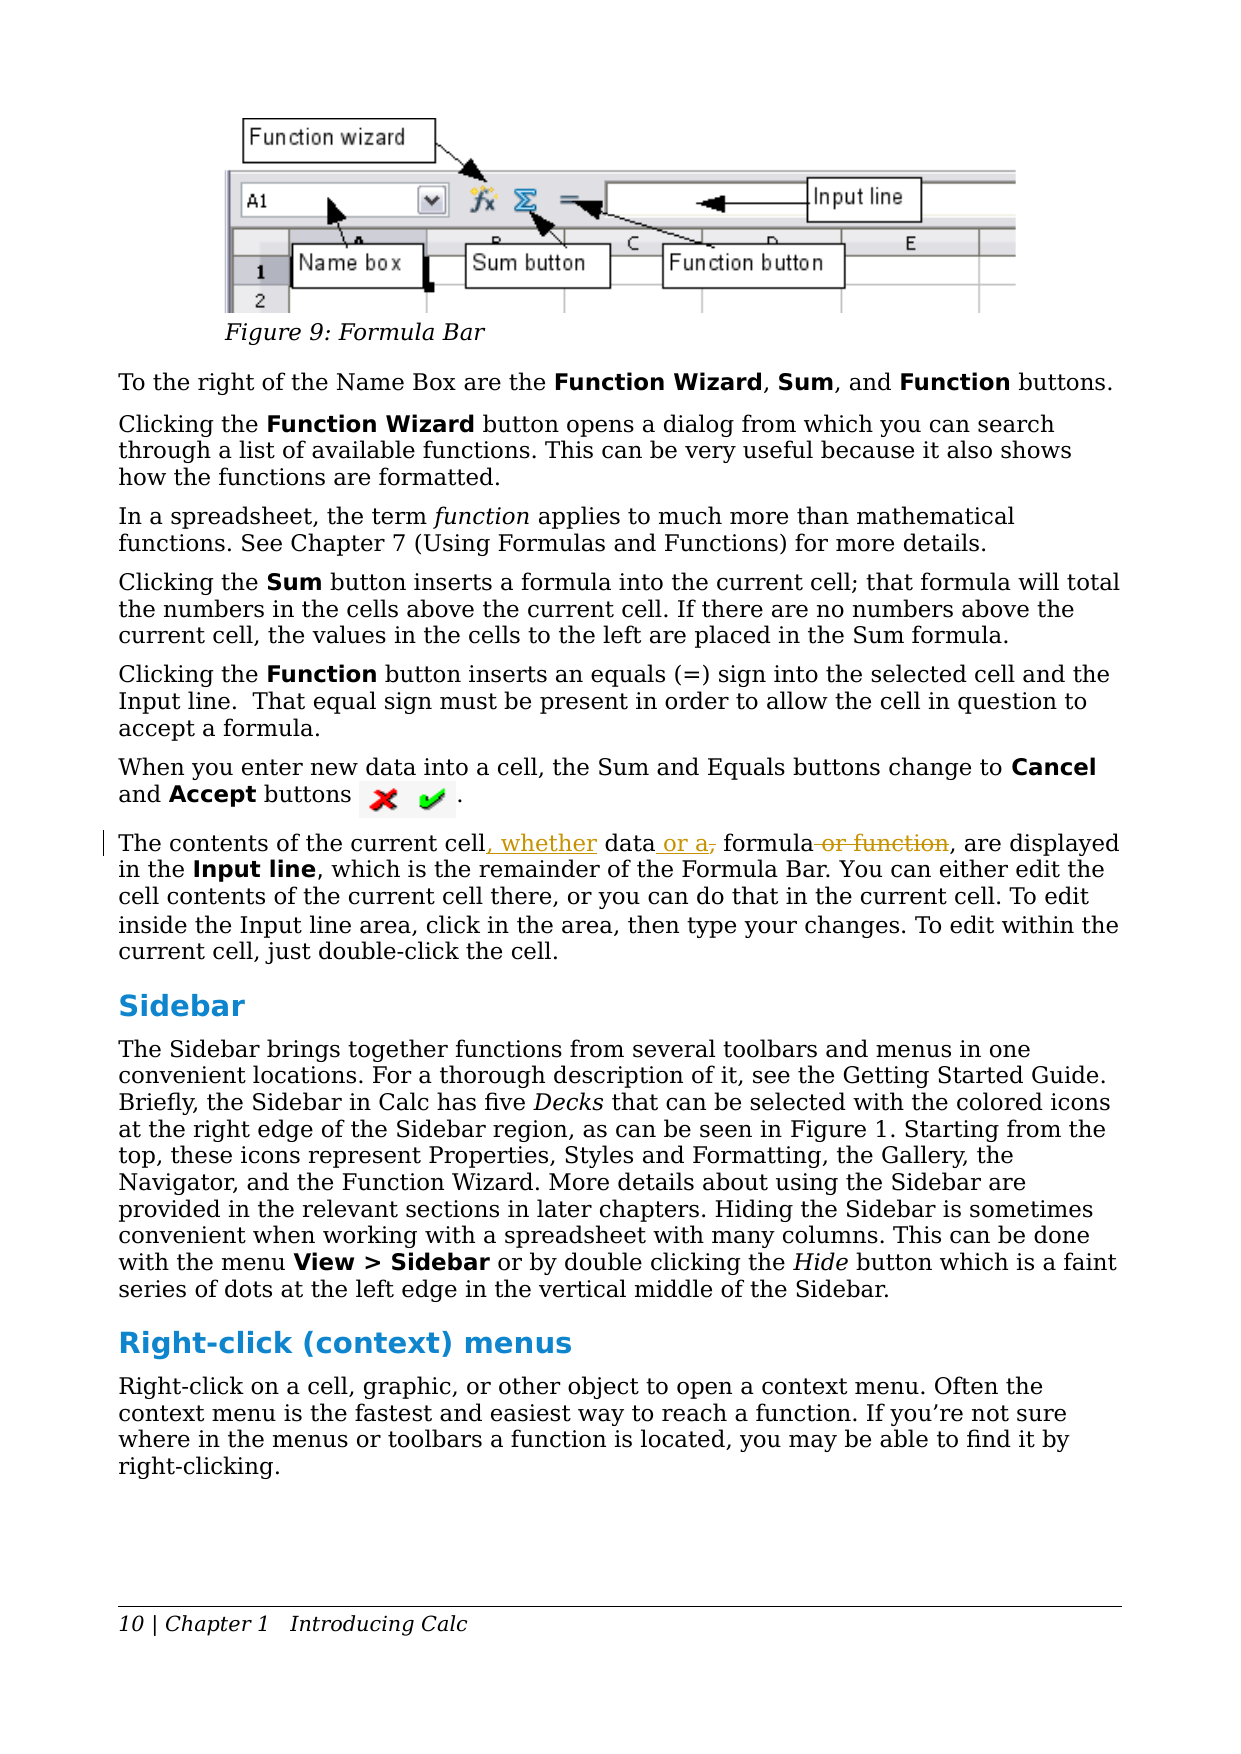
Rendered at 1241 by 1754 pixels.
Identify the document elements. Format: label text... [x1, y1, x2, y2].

text In a spreadsheet, the term function applies to much more than mathematical functions. See Chapter 7 (Using Formulas and Functions) for more details. [118, 503, 1122, 557]
text To the right of the Name Box are the Function Wizard, Sum, and Function buttons. [118, 369, 1122, 396]
subtitle Sidebar [118, 989, 1122, 1023]
picture [224, 118, 1016, 313]
text The Sidebar brings together functions from several toolbars and menus in one convenient locations. For a thorough description of it, see the Getting Started Guide. Briefly, the Sidebar in Calc has five Decks that can be selected with the colored icons at the right edge of the Sidebar region, as can be seen in Figure 1. Starting from the top, these icons represent Properties, Styles and Formatting, the Gallery, the Navigator, and the Function Wizard. More details about using the Sidebar are provided in the relevant sections in later chapters. Hiding the Sidebar is sometimes convenient when working with a spreadsheet with many columns. This can be done with the menu View > Sidebar or by double clicking the Hide button which is a faint series of dots at the left edge in the vertical middle of the Sidebar. [118, 1036, 1122, 1302]
text Clicking the Function button inserts an equals (=) sign into the selected cell and the Input line. That equal sign must be present in order to allow the cell in question to accept a formula. [118, 662, 1122, 742]
text Clicking the Sum button inserts a formula into the current cell; that formula will total the numbers in the cells above the current cell. If there are no numbers above the current cell, the values in the cells to the left are placed in the Sum formula. [118, 569, 1122, 649]
text Figure 9: Formula Bar [225, 319, 1016, 346]
text Right-click on a cell, graphic, or other object to open a context menu. Often the context menu is the fastest and easiest way to reach a function. If you’re not sure where in the menus or toolbars a function is located, you may be able to find it by right-clicking. [118, 1373, 1122, 1480]
picture [359, 781, 456, 818]
text The contents of the current cell, whether data or a formula, are displayed in the Input line, which is the remainder of the Formula Bar. You can either edit the cell contents of the current cell there, or you can do that in the current cell. To edit inside the Input line area, click in the area, then type your changes. To edit within the current cell, just double-click the cell. [118, 830, 1122, 965]
text Clicking the Function Wizard button opens a dialog from which you can search through a list of available functions. This can be very useful because it also shows how the functions are formatted. [118, 411, 1122, 491]
subtitle Right-click (context) menus [118, 1327, 1122, 1361]
text When you enter new data into a cell, the Sum and Equals buttons change to Cancel and Accept buttons . [118, 754, 1122, 817]
